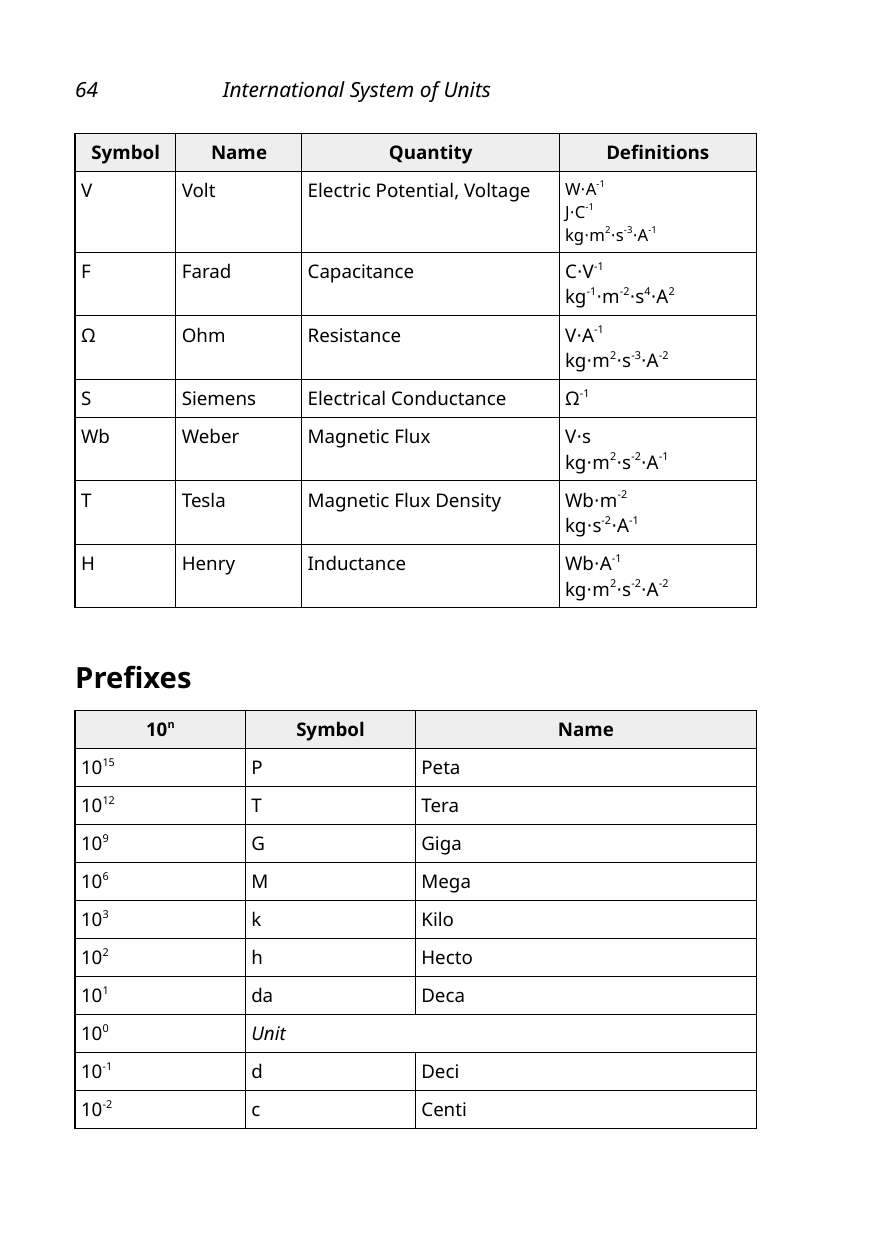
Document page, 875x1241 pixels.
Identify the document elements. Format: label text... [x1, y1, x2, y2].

table_cell S [76, 380, 175, 417]
table_cell k [246, 901, 415, 938]
table_cell 10-1 [76, 1053, 245, 1090]
table_cell 106 [76, 863, 245, 900]
table_cell c [246, 1091, 415, 1128]
table_cell Magnetic Flux [302, 418, 559, 480]
table_cell V⋅A-1 kg⋅m2⋅s-3⋅A-2 [560, 316, 756, 379]
table_cell T [76, 481, 175, 544]
table_header Name [176, 134, 301, 171]
table_cell 101 [76, 977, 245, 1014]
table_cell Deca [416, 977, 756, 1014]
table_header Symbol [246, 711, 415, 748]
table_cell 109 [76, 825, 245, 862]
table_header Symbol [76, 134, 175, 171]
table_cell Wb⋅m-2 kg⋅s-2⋅A-1 [560, 481, 756, 544]
subtitle Prefixes [75, 658, 756, 697]
table_cell Inductance [302, 545, 559, 607]
table_cell Magnetic Flux Density [302, 481, 559, 544]
table_cell Ω-1 [560, 380, 756, 417]
table_cell Ω [76, 316, 175, 379]
table_cell Mega [416, 863, 756, 900]
table_cell Kilo [416, 901, 756, 938]
table_cell Peta [416, 749, 756, 786]
table_cell Tera [416, 787, 756, 824]
table_cell Siemens [176, 380, 301, 417]
table_cell 1015 [76, 749, 245, 786]
table_cell V⋅s kg⋅m2⋅s-2⋅A-1 [560, 418, 756, 480]
table_cell Volt [176, 172, 301, 252]
table_cell Giga [416, 825, 756, 862]
table_cell Electrical Conductance [302, 380, 559, 417]
table_header Name [416, 711, 756, 748]
table_cell da [246, 977, 415, 1014]
table_cell Tesla [176, 481, 301, 544]
table_header Definitions [560, 134, 756, 171]
table_cell d [246, 1053, 415, 1090]
table_cell 102 [76, 939, 245, 976]
table_cell Electric Potential, Voltage [302, 172, 559, 252]
table_cell W⋅A-1 J⋅C-1 kg⋅m2⋅s-3⋅A-1 [560, 172, 756, 252]
table_cell H [76, 545, 175, 607]
table_cell Unit [246, 1015, 756, 1052]
table_cell Capacitance [302, 253, 559, 315]
table_cell Hecto [416, 939, 756, 976]
table_cell 1012 [76, 787, 245, 824]
table_cell M [246, 863, 415, 900]
table_cell T [246, 787, 415, 824]
table_cell Ohm [176, 316, 301, 379]
table_cell P [246, 749, 415, 786]
table_header 10n [76, 711, 245, 748]
table_cell C⋅V-1 kg-1⋅m-2⋅s4⋅A2 [560, 253, 756, 315]
table_cell Farad [176, 253, 301, 315]
table_cell Resistance [302, 316, 559, 379]
table_header Quantity [302, 134, 559, 171]
table_cell Weber [176, 418, 301, 480]
table_cell G [246, 825, 415, 862]
table_cell F [76, 253, 175, 315]
table_cell Wb⋅A-1 kg⋅m2⋅s-2⋅A-2 [560, 545, 756, 607]
table_cell Wb [76, 418, 175, 480]
table_cell 103 [76, 901, 245, 938]
table_cell Henry [176, 545, 301, 607]
table_cell V [76, 172, 175, 252]
table_cell 100 [76, 1015, 245, 1052]
table_cell 10-2 [76, 1091, 245, 1128]
table_cell Centi [416, 1091, 756, 1128]
table_cell h [246, 939, 415, 976]
table_cell Deci [416, 1053, 756, 1090]
